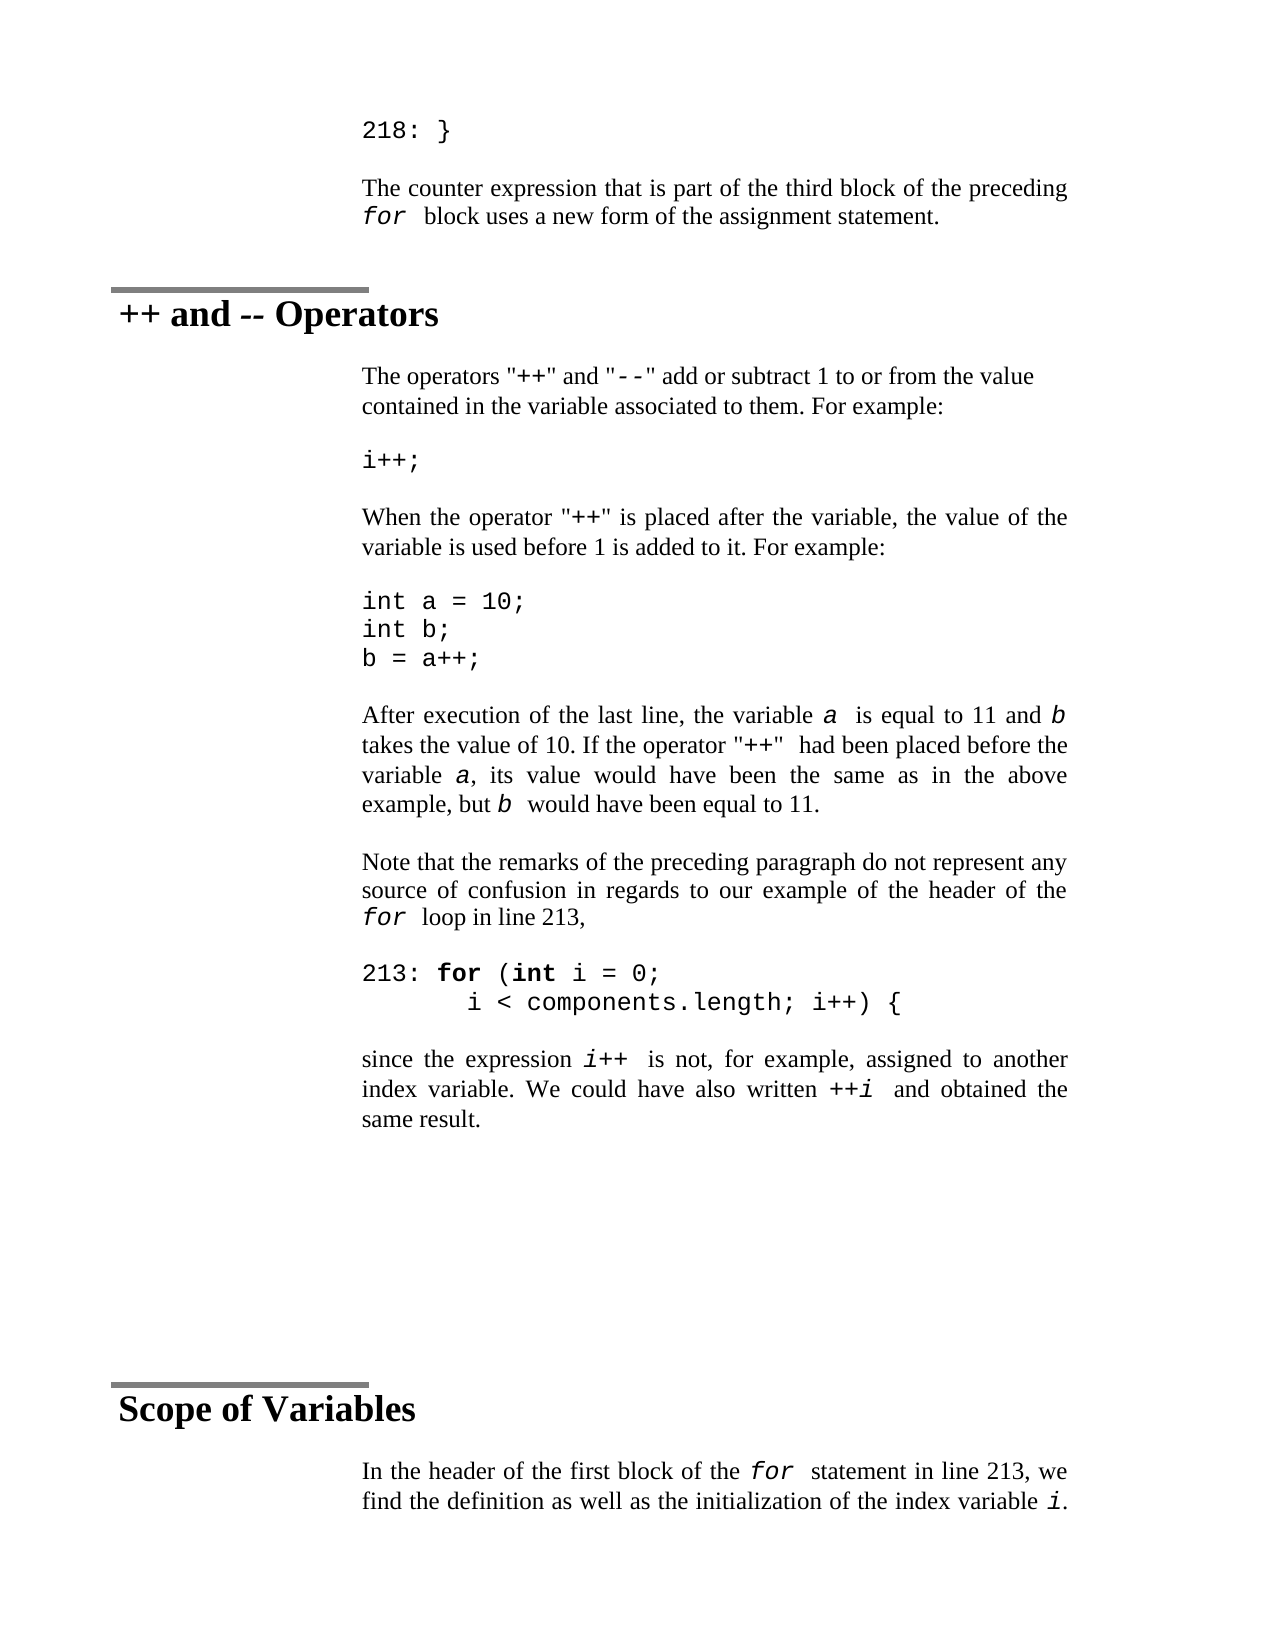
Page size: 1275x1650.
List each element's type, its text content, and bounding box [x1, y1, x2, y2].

table_header [111, 447, 354, 476]
table_header [111, 174, 354, 232]
subtitle Scope of Variables [118, 1388, 1157, 1429]
table_header [111, 362, 354, 419]
table_header The operators "++" and "--" add or subtract 1 to or from the value contained in the variable associated to them. For example: [354, 362, 1075, 419]
table_header [111, 589, 354, 673]
table_header [111, 503, 354, 561]
table_header [111, 701, 354, 820]
table_header [111, 1457, 354, 1517]
table_header int a = 10; int b; b = a++; [354, 589, 1075, 673]
table_header When the operator "++" is placed after the variable, the value of the variable is used before 1 is added to it. For example: [354, 503, 1075, 561]
table_header [111, 1382, 369, 1388]
table_header [111, 848, 354, 933]
table_header [111, 287, 369, 293]
table_header 213: for (int i = 0; i < components.length; i++) { [354, 961, 1075, 1018]
table_header [111, 1045, 354, 1133]
table_header 218: } [354, 118, 1075, 146]
table_header After execution of the last line, the variable a is equal to 11 and b takes the value of 10. If the operator "++" had been placed before the variable a, its value would have been the same as in the above example, but b would have been equal to 11. [354, 701, 1075, 820]
table_header i++; [354, 447, 1075, 476]
table_header [111, 118, 354, 146]
subtitle ++ and -- Operators [118, 293, 1157, 334]
table_header [111, 961, 354, 1018]
table_header In the header of the first block of the for statement in line 213, we find the definition as well as the initialization of the index variable i. [354, 1457, 1075, 1517]
table_header The counter expression that is part of the third block of the preceding for block uses a new form of the assignment statement. [354, 174, 1075, 232]
table_header since the expression i++ is not, for example, assigned to another index variable. We could have also written ++i and obtained the same result. [354, 1045, 1075, 1133]
table_header Note that the remarks of the preceding paragraph do not represent any source of confusion in regards to our example of the header of the for loop in line 213, [354, 848, 1075, 933]
